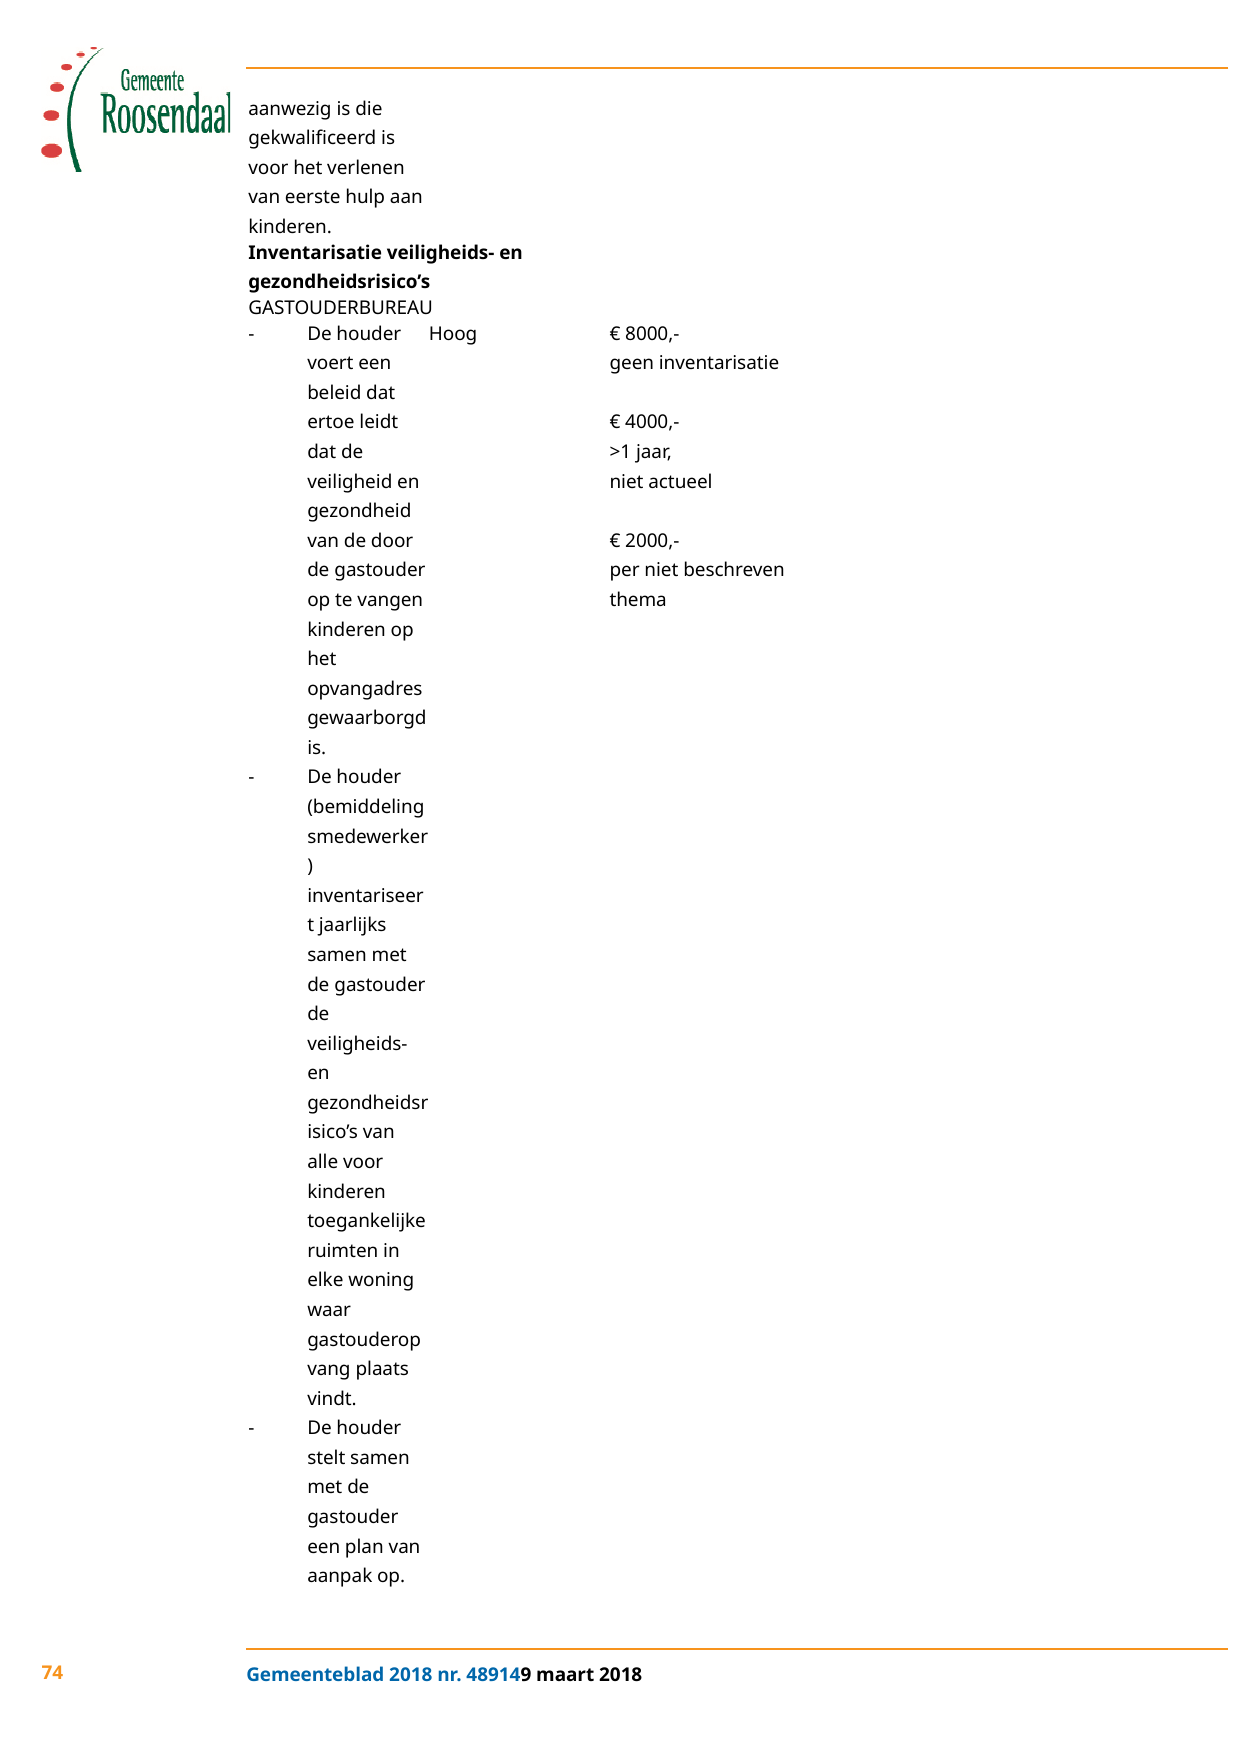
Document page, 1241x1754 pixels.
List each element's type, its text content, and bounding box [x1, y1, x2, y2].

table_cell aanwezig is die gekwalificeerd is voor het verlenen van eerste hulp aan kinderen. [248, 95, 429, 239]
table_cell [609, 95, 790, 239]
table_cell Hoog [429, 320, 609, 1588]
picture [41, 47, 231, 172]
table_cell [429, 95, 609, 239]
table_cell € 8000,- geen inventarisatie € 4000,- >1 jaar, niet actueel € 2000,- per niet beschreven thema [609, 320, 790, 1588]
table_cell GASTOUDERBUREAU [248, 294, 609, 320]
table_cell De houder voert een beleid dat ertoe leidt dat de veiligheid en gezondheid van de door de gastouder op te vangen kinderen op het opvangadres gewaarborgd is. De houder (bemiddelingsmedewerker) inventariseert jaarlijks samen met de gastouder de veiligheids- en gezondheidsrisico’s van alle voor kinderen toegankelijke ruimten in elke woning waar gastouderopvang plaats vindt. De houder stelt samen met de gastouder een plan van aanpak op. [248, 320, 429, 1588]
table_cell Inventarisatie veiligheids- en gezondheidsrisico’s [248, 239, 609, 294]
